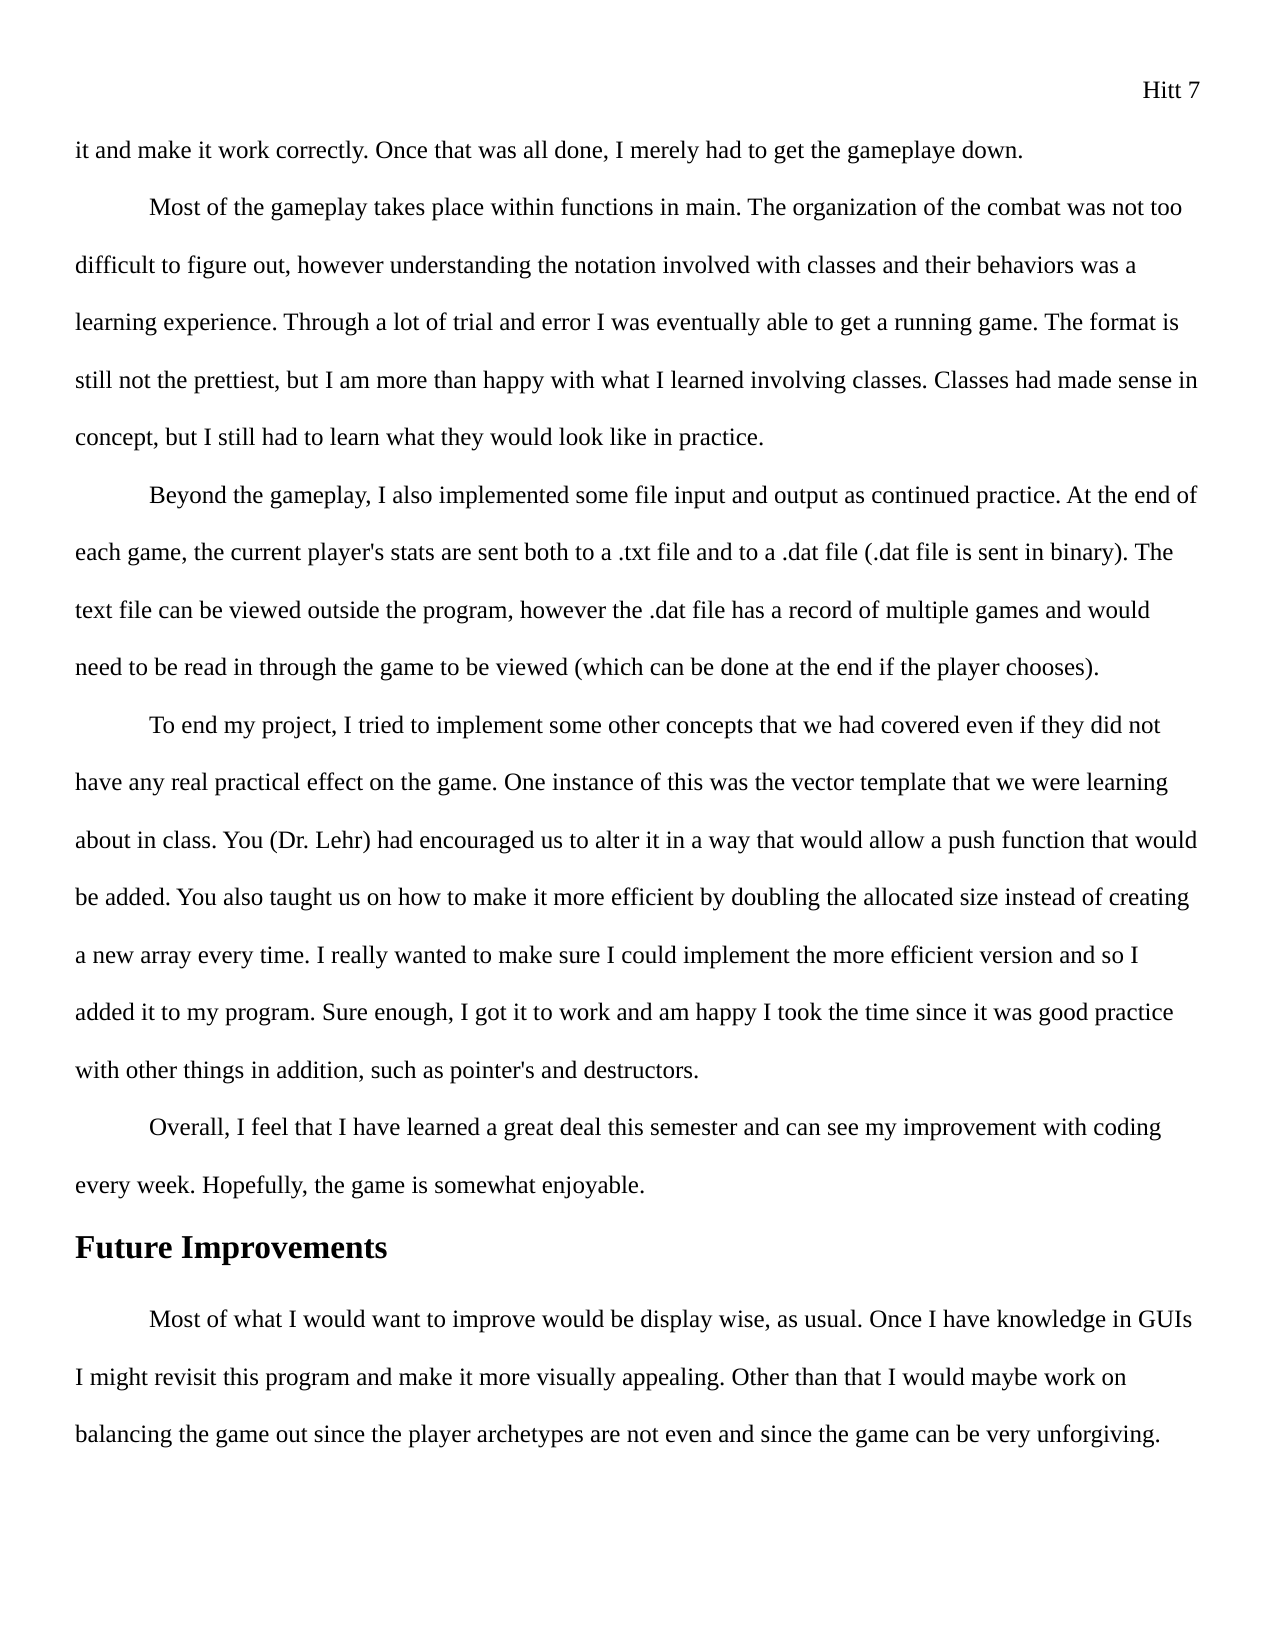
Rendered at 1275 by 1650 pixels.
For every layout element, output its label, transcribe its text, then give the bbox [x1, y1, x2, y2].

text To end my project, I tried to implement some other concepts that we had covered even if they did not have any real practical effect on the game. One instance of this was the vector template that we were learning about in class. You (Dr. Lehr) had encouraged us to alter it in a way that would allow a push function that would be added. You also taught us on how to make it more efficient by doubling the allocated size instead of creating a new array every time. I really wanted to make sure I could implement the more efficient version and so I added it to my program. Sure enough, I got it to work and am happy I took the time since it was good practice with other things in addition, such as pointer's and destructors. [75, 710, 1200, 1084]
text Overall, I feel that I have learned a great deal this semester and can see my improvement with coding every week. Hopefully, the game is somewhat enjoyable. [75, 1112, 1200, 1199]
text Beyond the gameplay, I also implemented some file input and output as continued practice. At the end of each game, the current player's stats are sent both to a .txt file and to a .dat file (.dat file is sent in binary). The text file can be viewed outside the program, however the .dat file has a record of multiple games and would need to be read in through the game to be viewed (which can be done at the end if the player chooses). [75, 480, 1200, 681]
text it and make it work correctly. Once that was all done, I merely had to get the gameplaye down. [75, 135, 1200, 164]
text Most of what I would want to improve would be display wise, as usual. Once I have knowledge in GUIs I might revisit this program and make it more visually appealing. Other than that I would maybe work on balancing the game out since the player archetypes are not even and since the game can be very unforgiving. [75, 1304, 1200, 1448]
text Most of the gameplay takes place within functions in main. The organization of the combat was not too difficult to figure out, however understanding the notation involved with classes and their behaviors was a learning experience. Through a lot of trial and error I was eventually able to get a running game. The format is still not the prettiest, but I am more than happy with what I learned involving classes. Classes had made sense in concept, but I still had to learn what they would look like in practice. [75, 192, 1200, 451]
text Future Improvements [75, 1227, 1200, 1266]
